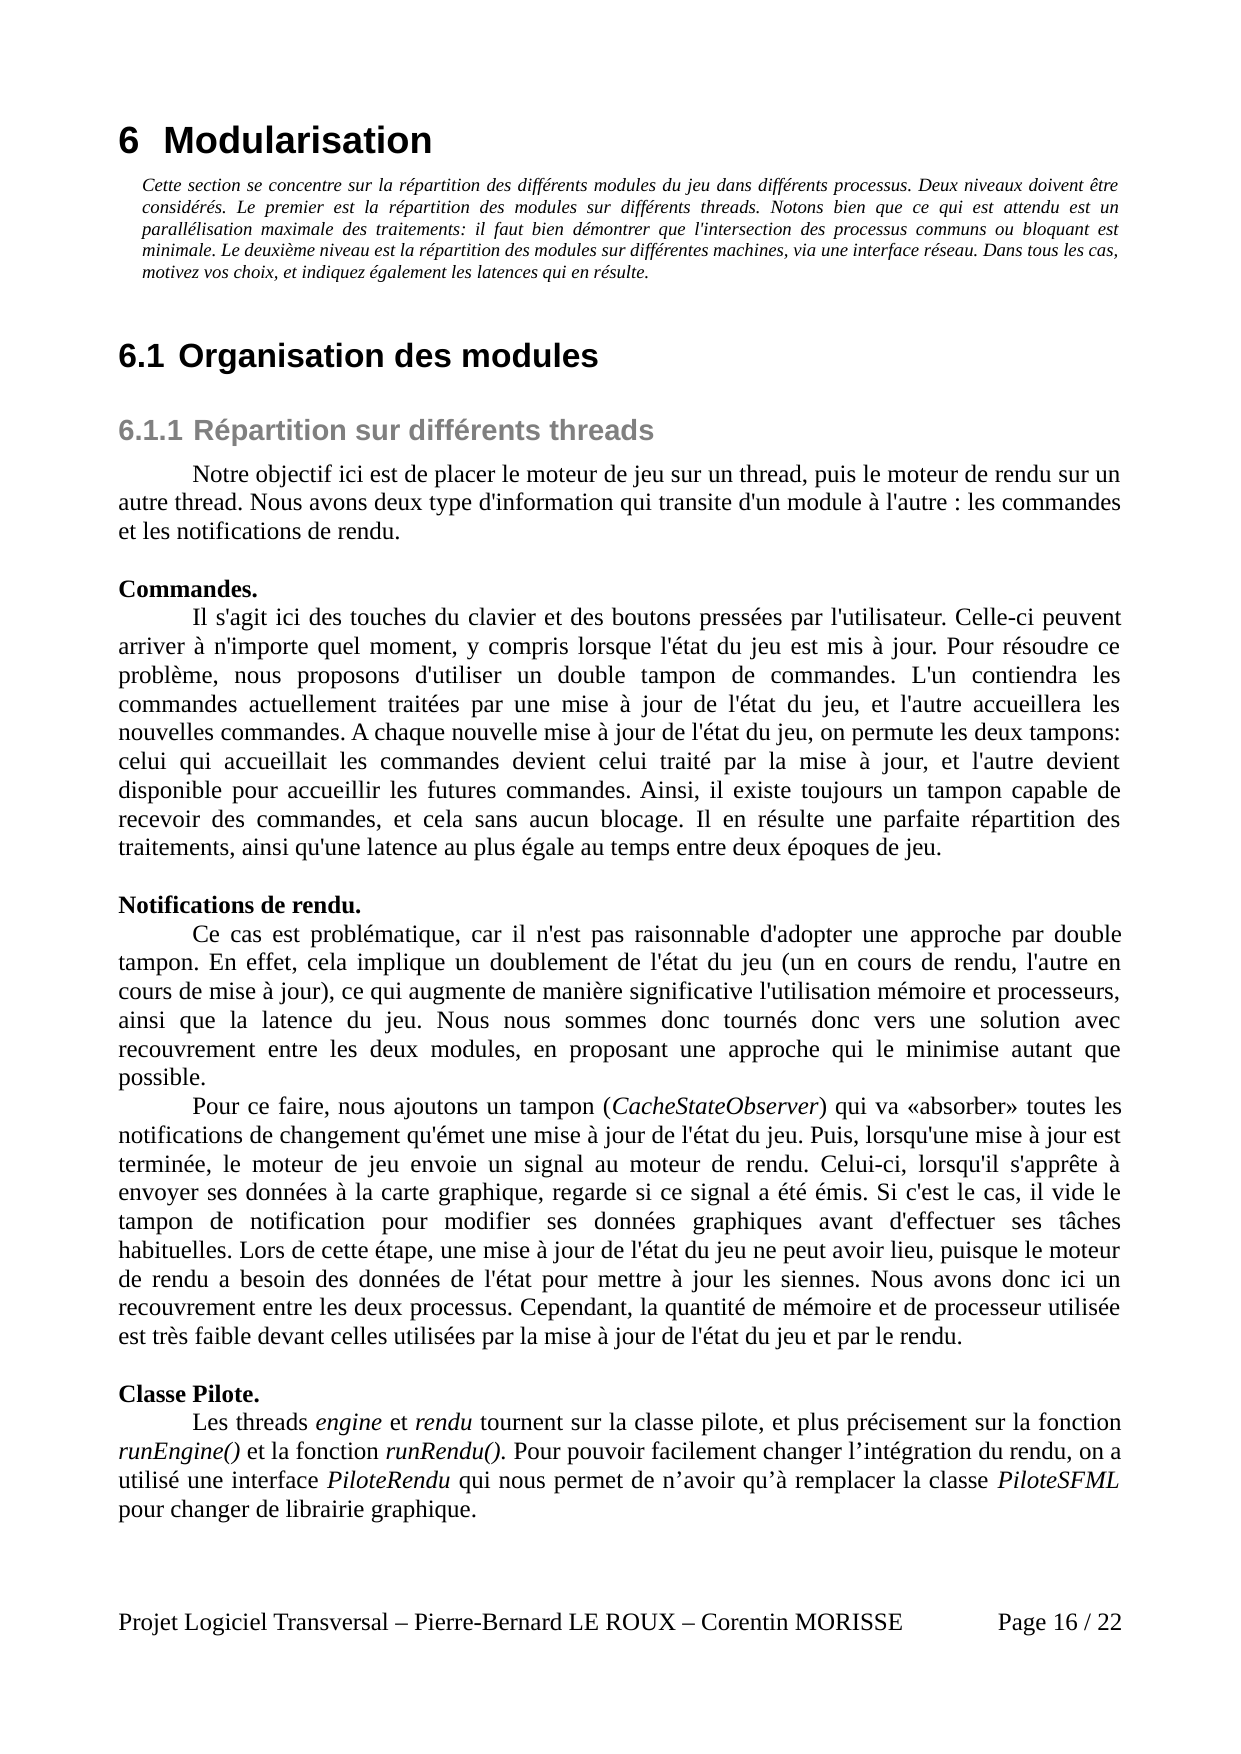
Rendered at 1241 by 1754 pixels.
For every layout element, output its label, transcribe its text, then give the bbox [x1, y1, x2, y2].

text Pour ce faire, nous ajoutons un tampon (CacheStateObserver) qui va «absorber» toutes les notifications de changement qu'émet une mise à jour de l'état du jeu. Puis, lorsqu'une mise à jour est terminée, le moteur de jeu envoie un signal au moteur de rendu. Celui-ci, lorsqu'il s'apprête à envoyer ses données à la carte graphique, regarde si ce signal a été émis. Si c'est le cas, il vide le tampon de notification pour modifier ses données graphiques avant d'effectuer ses tâches habituelles. Lors de cette étape, une mise à jour de l'état du jeu ne peut avoir lieu, puisque le moteur de rendu a besoin des données de l'état pour mettre à jour les siennes. Nous avons donc ici un recouvrement entre les deux processus. Cependant, la quantité de mémoire et de processeur utilisée est très faible devant celles utilisées par la mise à jour de l'état du jeu et par le rendu. [118, 1091, 1122, 1350]
text Ce cas est problématique, car il n'est pas raisonnable d'adopter une approche par double tampon. En effet, cela implique un doublement de l'état du jeu (un en cours de rendu, l'autre en cours de mise à jour), ce qui augmente de manière significative l'utilisation mémoire et processeurs, ainsi que la latence du jeu. Nous nous sommes donc tournés donc vers une solution avec recouvrement entre les deux modules, en proposant une approche qui le minimise autant que possible. [118, 919, 1122, 1091]
text Notre objectif ici est de placer le moteur de jeu sur un thread, puis le moteur de rendu sur un autre thread. Nous avons deux type d'information qui transite d'un module à l'autre : les commandes et les notifications de rendu. [118, 459, 1122, 545]
text Les threads engine et rendu tournent sur la classe pilote, et plus précisement sur la fonction runEngine() et la fonction runRendu(). Pour pouvoir facilement changer l’intégration du rendu, on a utilisé une interface PiloteRendu qui nous permet de n’avoir qu’à remplacer la classe PiloteSFML pour changer de librairie graphique. [118, 1407, 1122, 1522]
text Commandes. [118, 574, 1122, 602]
text Cette section se concentre sur la répartition des différents modules du jeu dans différents processus. Deux niveaux doivent être considérés. Le premier est la répartition des modules sur différents threads. Notons bien que ce qui est attendu est un parallélisation maximale des traitements: il faut bien démontrer que l'intersection des processus communs ou bloquant est minimale. Le deuxième niveau est la répartition des modules sur différentes machines, via une interface réseau. Dans tous les cas, motivez vos choix, et indiquez également les latences qui en résulte. [142, 174, 1122, 282]
subtitle Modularisation [118, 118, 1122, 162]
subtitle Organisation des modules [118, 336, 1122, 374]
text Il s'agit ici des touches du clavier et des boutons pressées par l'utilisateur. Celle-ci peuvent arriver à n'importe quel moment, y compris lorsque l'état du jeu est mis à jour. Pour résoudre ce problème, nous proposons d'utiliser un double tampon de commandes. L'un contiendra les commandes actuellement traitées par une mise à jour de l'état du jeu, et l'autre accueillera les nouvelles commandes. A chaque nouvelle mise à jour de l'état du jeu, on permute les deux tampons: celui qui accueillait les commandes devient celui traité par la mise à jour, et l'autre devient disponible pour accueillir les futures commandes. Ainsi, il existe toujours un tampon capable de recevoir des commandes, et cela sans aucun blocage. Il en résulte une parfaite répartition des traitements, ainsi qu'une latence au plus égale au temps entre deux époques de jeu. [118, 602, 1122, 861]
text Notifications de rendu. [118, 890, 1122, 919]
subtitle Répartition sur différents threads [118, 413, 1122, 446]
text Classe Pilote. [118, 1379, 1122, 1407]
